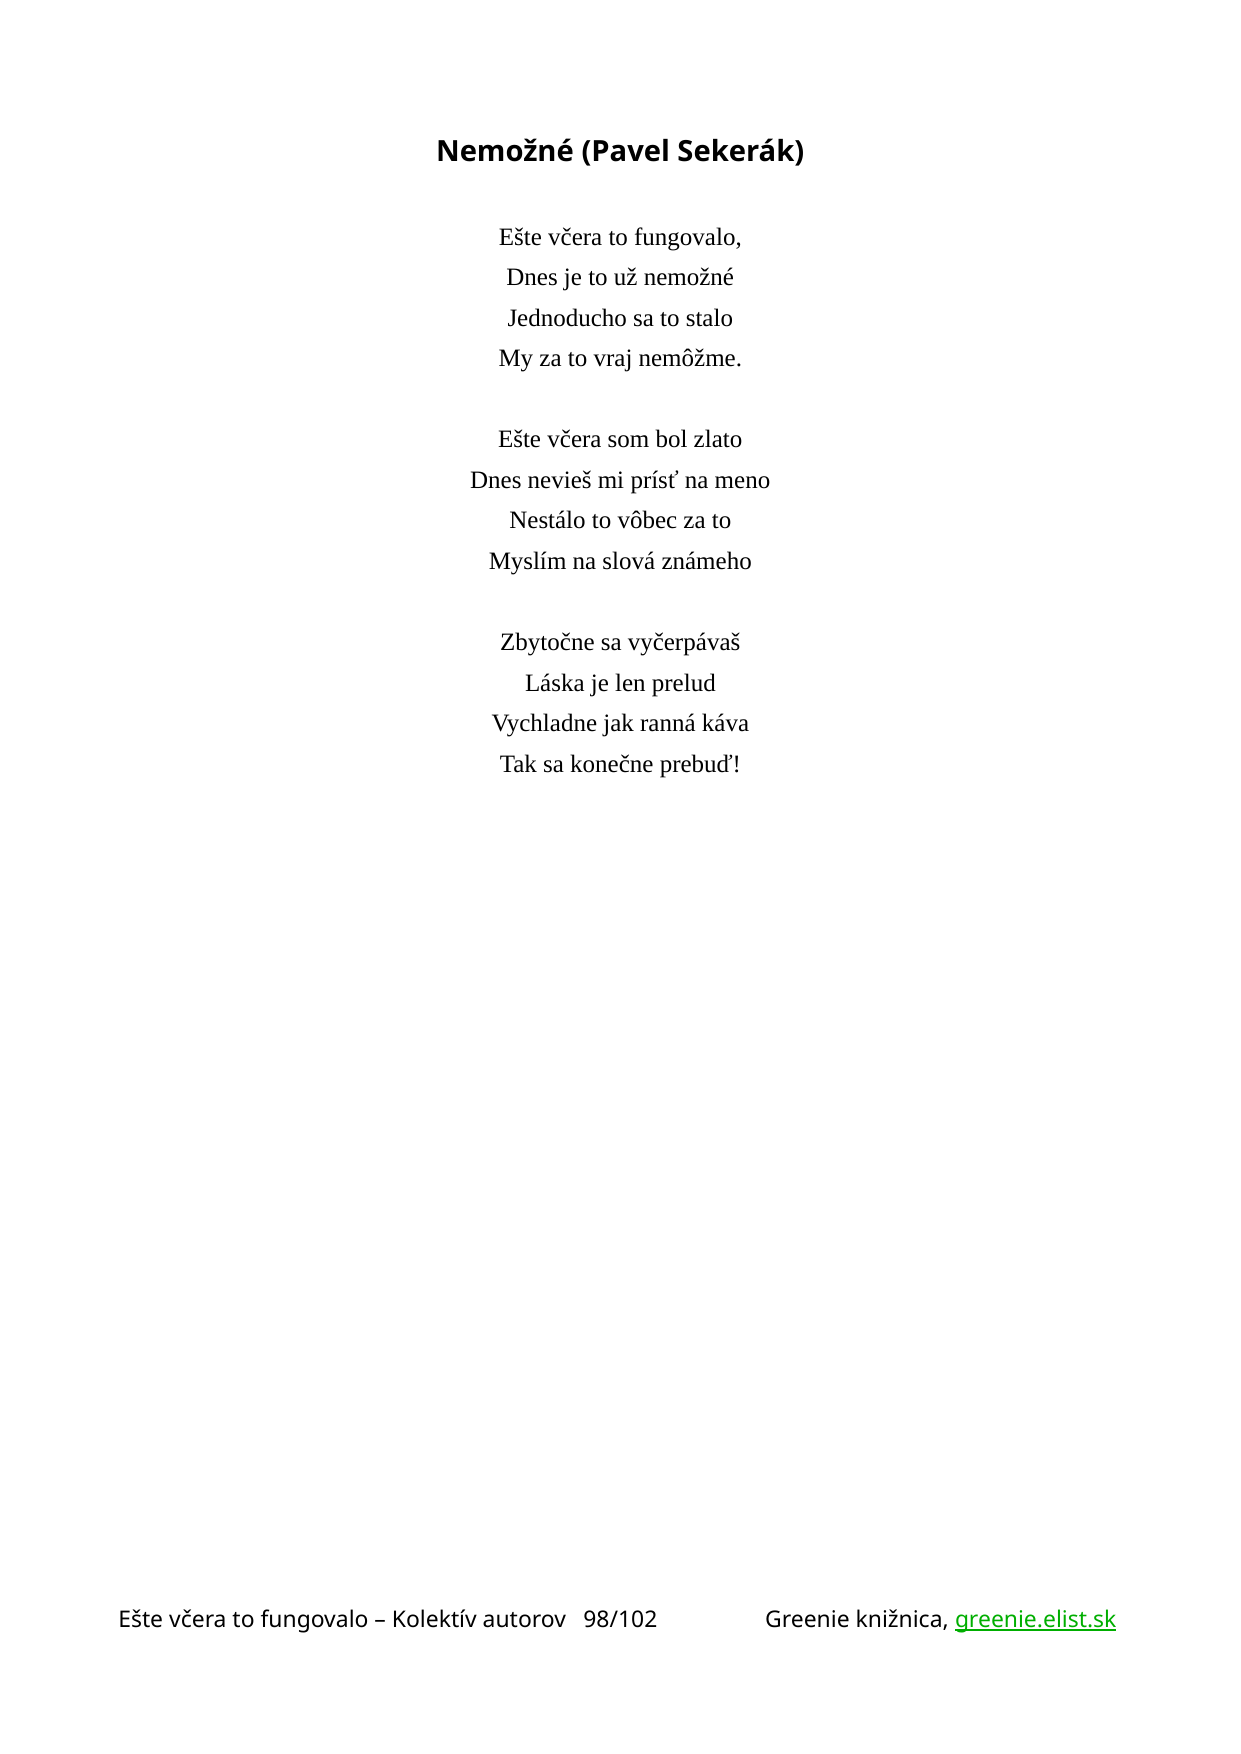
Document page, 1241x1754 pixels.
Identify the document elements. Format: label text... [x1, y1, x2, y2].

text Myslím na slová známeho [118, 546, 1122, 575]
text Jednoducho sa to stalo [118, 303, 1122, 332]
subtitle Nemožné (Pavel Sekerák) [118, 130, 1122, 169]
text Vychladne jak ranná káva [118, 708, 1122, 737]
text Láska je len prelud [118, 668, 1122, 696]
text Ešte včera to fungovalo, [118, 222, 1122, 251]
text Dnes je to už nemožné [118, 262, 1122, 291]
text Dnes nevieš mi prísť na meno [118, 465, 1122, 494]
text Zbytočne sa vyčerpávaš [118, 627, 1122, 656]
text Ešte včera som bol zlato [118, 424, 1122, 453]
text My za to vraj nemôžme. [118, 343, 1122, 372]
text Tak sa konečne prebuď! [118, 749, 1122, 777]
text Nestálo to vôbec za to [118, 506, 1122, 534]
